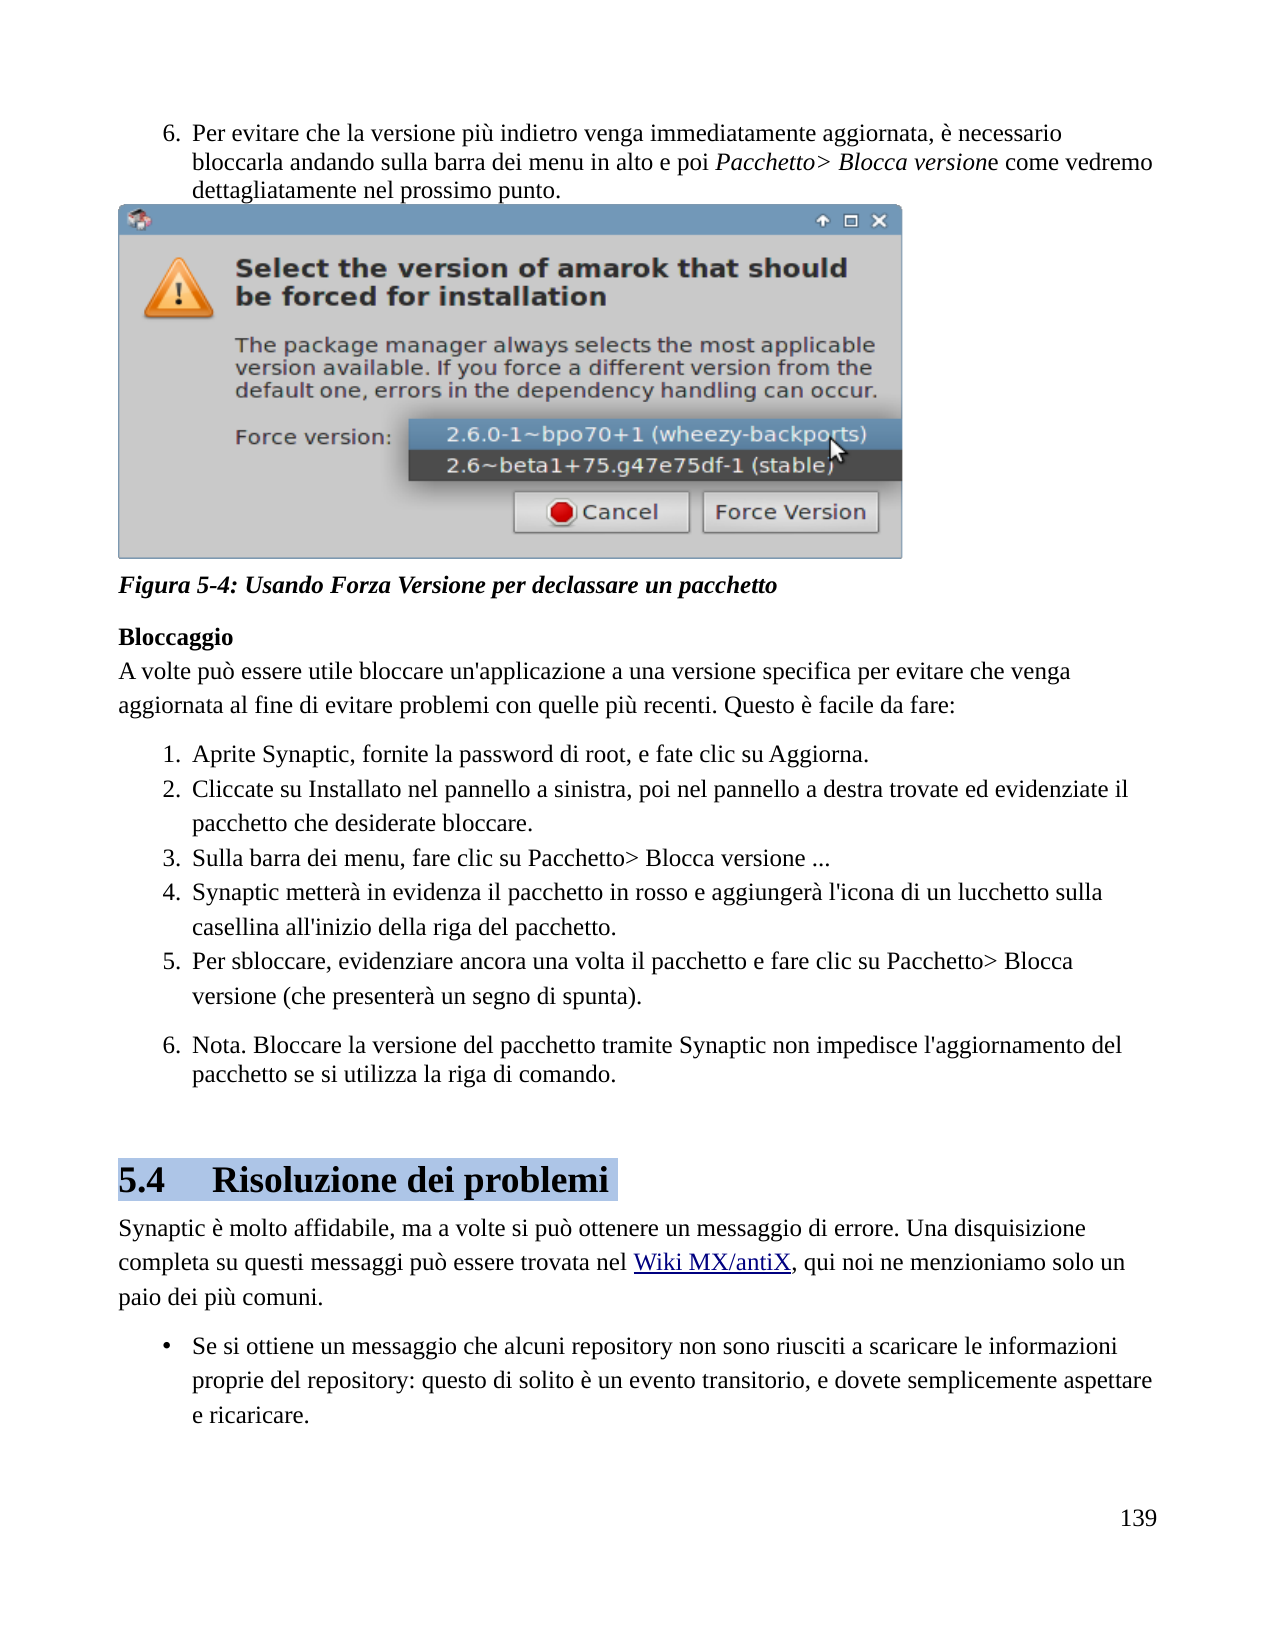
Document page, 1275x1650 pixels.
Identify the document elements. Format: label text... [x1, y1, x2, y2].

text Bloccaggio [118, 622, 1157, 650]
text Synaptic è molto affidabile, ma a volte si può ottenere un messaggio di errore. Una disquisizione completa su questi messaggi può essere trovata nel Wiki MX/antiX, qui noi ne menzioniamo solo un paio dei più comuni. [118, 1213, 1157, 1311]
text A volte può essere utile bloccare un'applicazione a una versione specifica per evitare che venga aggiornata al fine di evitare problemi con quelle più recenti. Questo è facile da fare: [118, 656, 1157, 719]
list Per evitare che la versione più indietro venga immediatamente aggiornata, è necessario bloccarla andando sulla barra dei menu in alto e poi Pacchetto> Blocca versione come vedremo dettagliatamente nel prossimo punto. [162, 118, 1157, 204]
subtitle 5.4 Risoluzione dei problemi [118, 1157, 1157, 1201]
text Figura 5-4: Usando Forza Versione per declassare un pacchetto [118, 570, 1157, 599]
list Cliccate su Installato nel pannello a sinistra, poi nel pannello a destra trovate ed evidenziate il pacchetto che desiderate bloccare. [162, 774, 1157, 837]
list Se si ottiene un messaggio che alcuni repository non sono riusciti a scaricare le informazioni proprie del repository: questo di solito è un evento transitorio, e dovete semplicemente aspettare e ricaricare. [162, 1331, 1157, 1429]
picture [118, 204, 903, 559]
list Aprite Synaptic, fornite la password di root, e fate clic su Aggiorna. [162, 739, 1157, 768]
list Per sbloccare, evidenziare ancora una volta il pacchetto e fare clic su Pacchetto> Blocca versione (che presenterà un segno di spunta). [162, 946, 1157, 1010]
list Sulla barra dei menu, fare clic su Pacchetto> Blocca versione ... [162, 843, 1157, 872]
list Nota. Bloccare la versione del pacchetto tramite Synaptic non impedisce l'aggiornamento del pacchetto se si utilizza la riga di comando. [162, 1030, 1157, 1087]
list Synaptic metterà in evidenza il pacchetto in rosso e aggiungerà l'icona di un lucchetto sulla casellina all'inizio della riga del pacchetto. [162, 877, 1157, 941]
